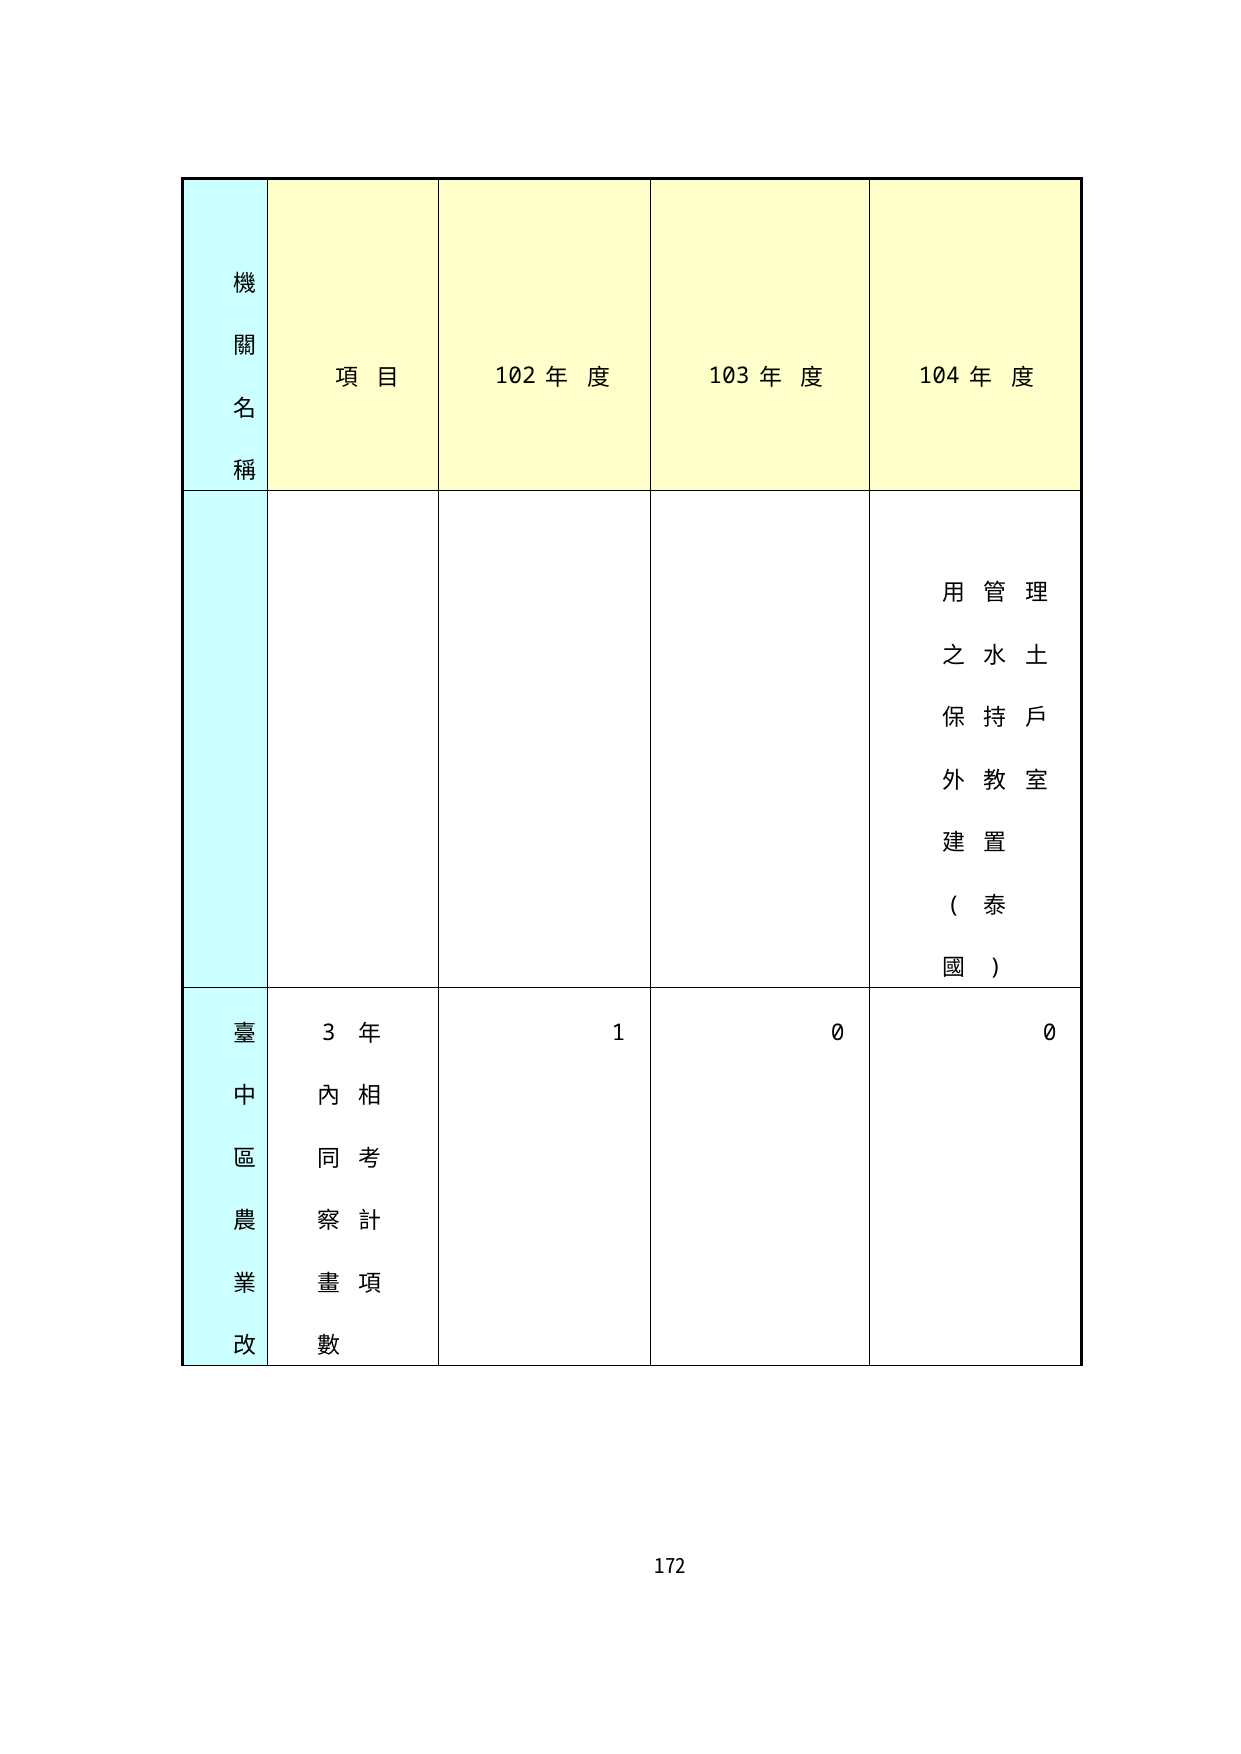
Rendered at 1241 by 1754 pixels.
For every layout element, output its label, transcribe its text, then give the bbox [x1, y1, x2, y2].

table_cell 3年內相同考察計畫項數 [268, 988, 438, 1365]
table_cell 0 [651, 988, 869, 1365]
table_header 102年度 [439, 180, 650, 490]
table_cell 1 [439, 988, 650, 1365]
table_header 機關名稱 [184, 180, 267, 490]
table_cell [651, 491, 869, 987]
table_cell [184, 491, 267, 987]
table_header 104年度 [870, 180, 1080, 490]
table_cell 0 [870, 988, 1080, 1365]
table_cell [268, 491, 438, 987]
table_header 項目 [268, 180, 438, 490]
table_cell [439, 491, 650, 987]
table_cell 臺中區農業改 [184, 988, 267, 1365]
table_header 103年度 [651, 180, 869, 490]
table_cell 用管理之水土保持戶外教室建置(泰國) [870, 491, 1080, 987]
